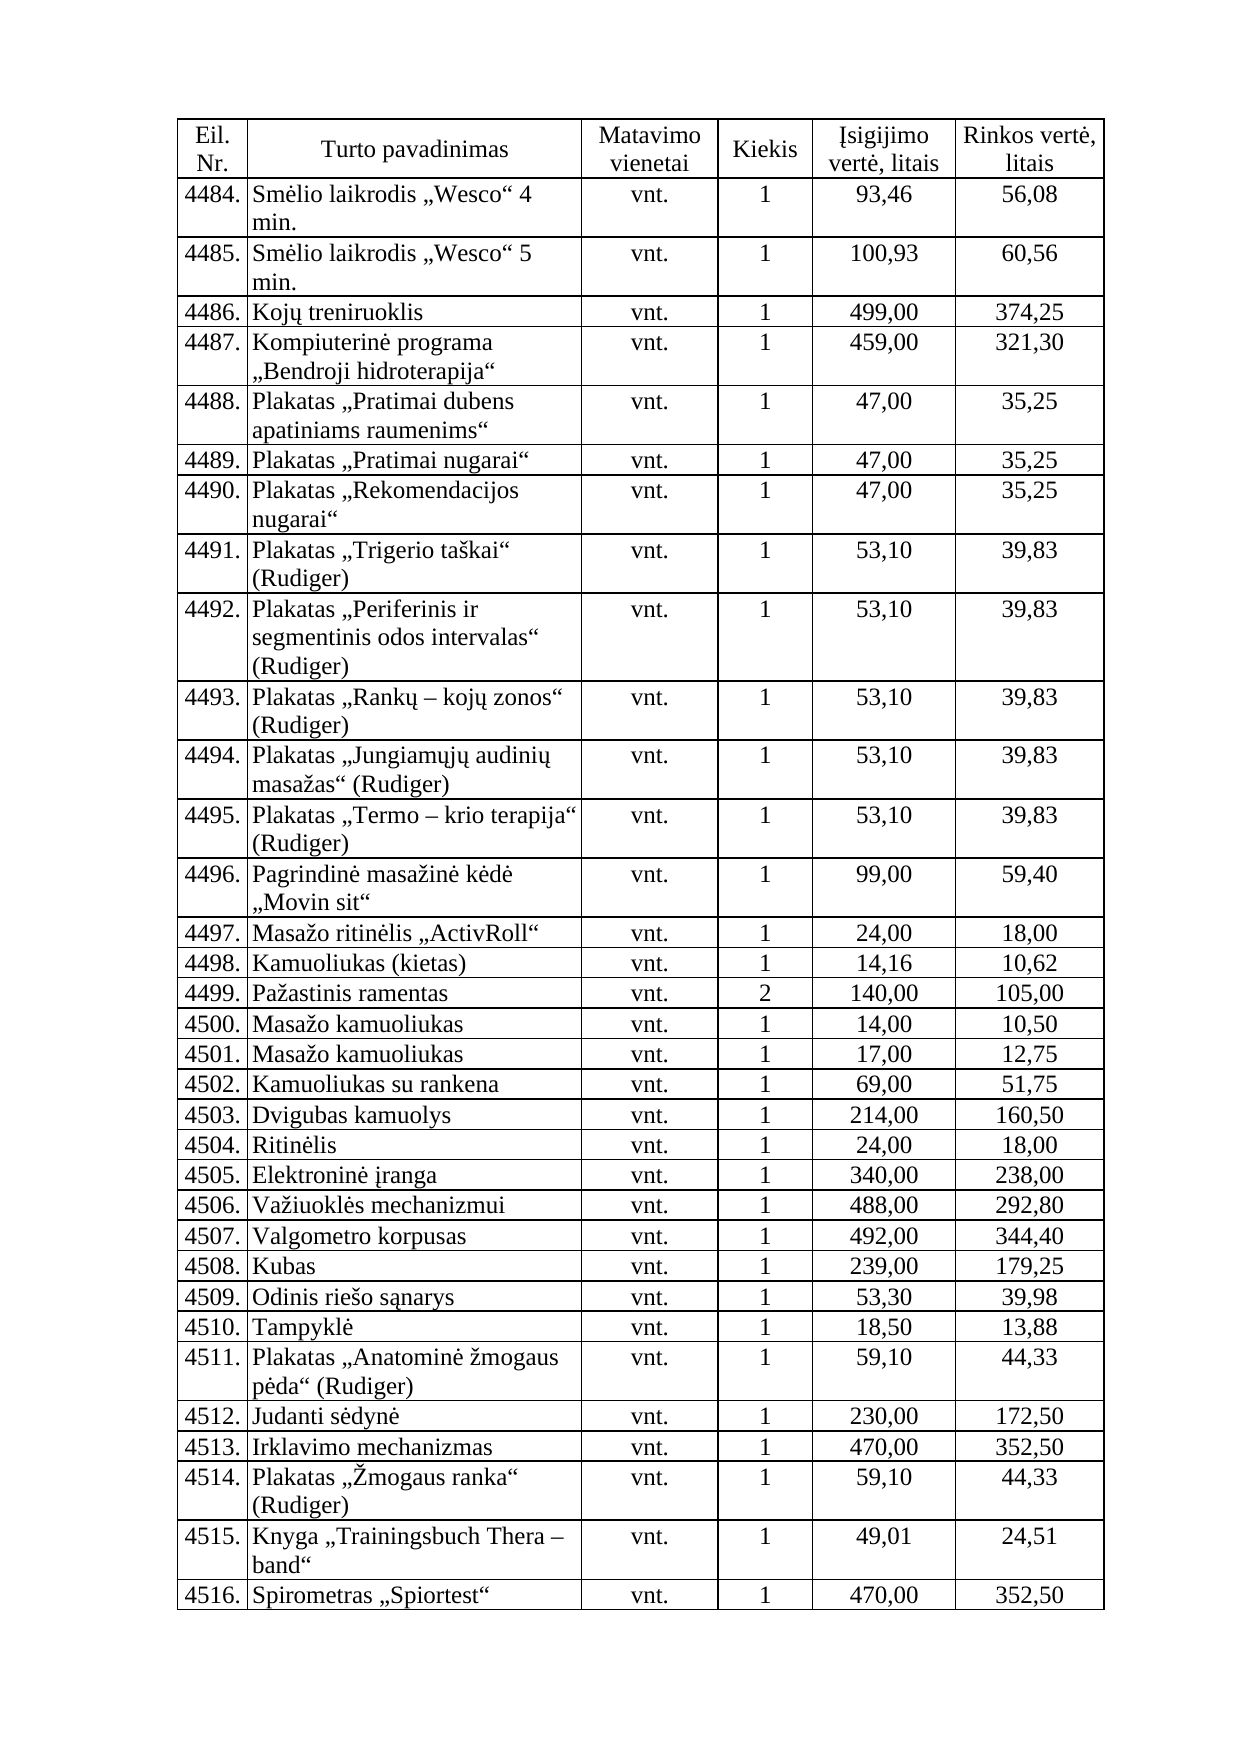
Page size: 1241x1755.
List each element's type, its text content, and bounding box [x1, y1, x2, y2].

table_header Matavimo vienetai [582, 120, 717, 177]
table_header Eil. Nr. [178, 120, 247, 177]
table_header Rinkos vertė, litais [956, 120, 1103, 177]
table_header Turto pavadinimas [248, 120, 581, 177]
table_header Įsigijimo vertė, litais [813, 120, 955, 177]
table_header Kiekis [719, 120, 812, 177]
